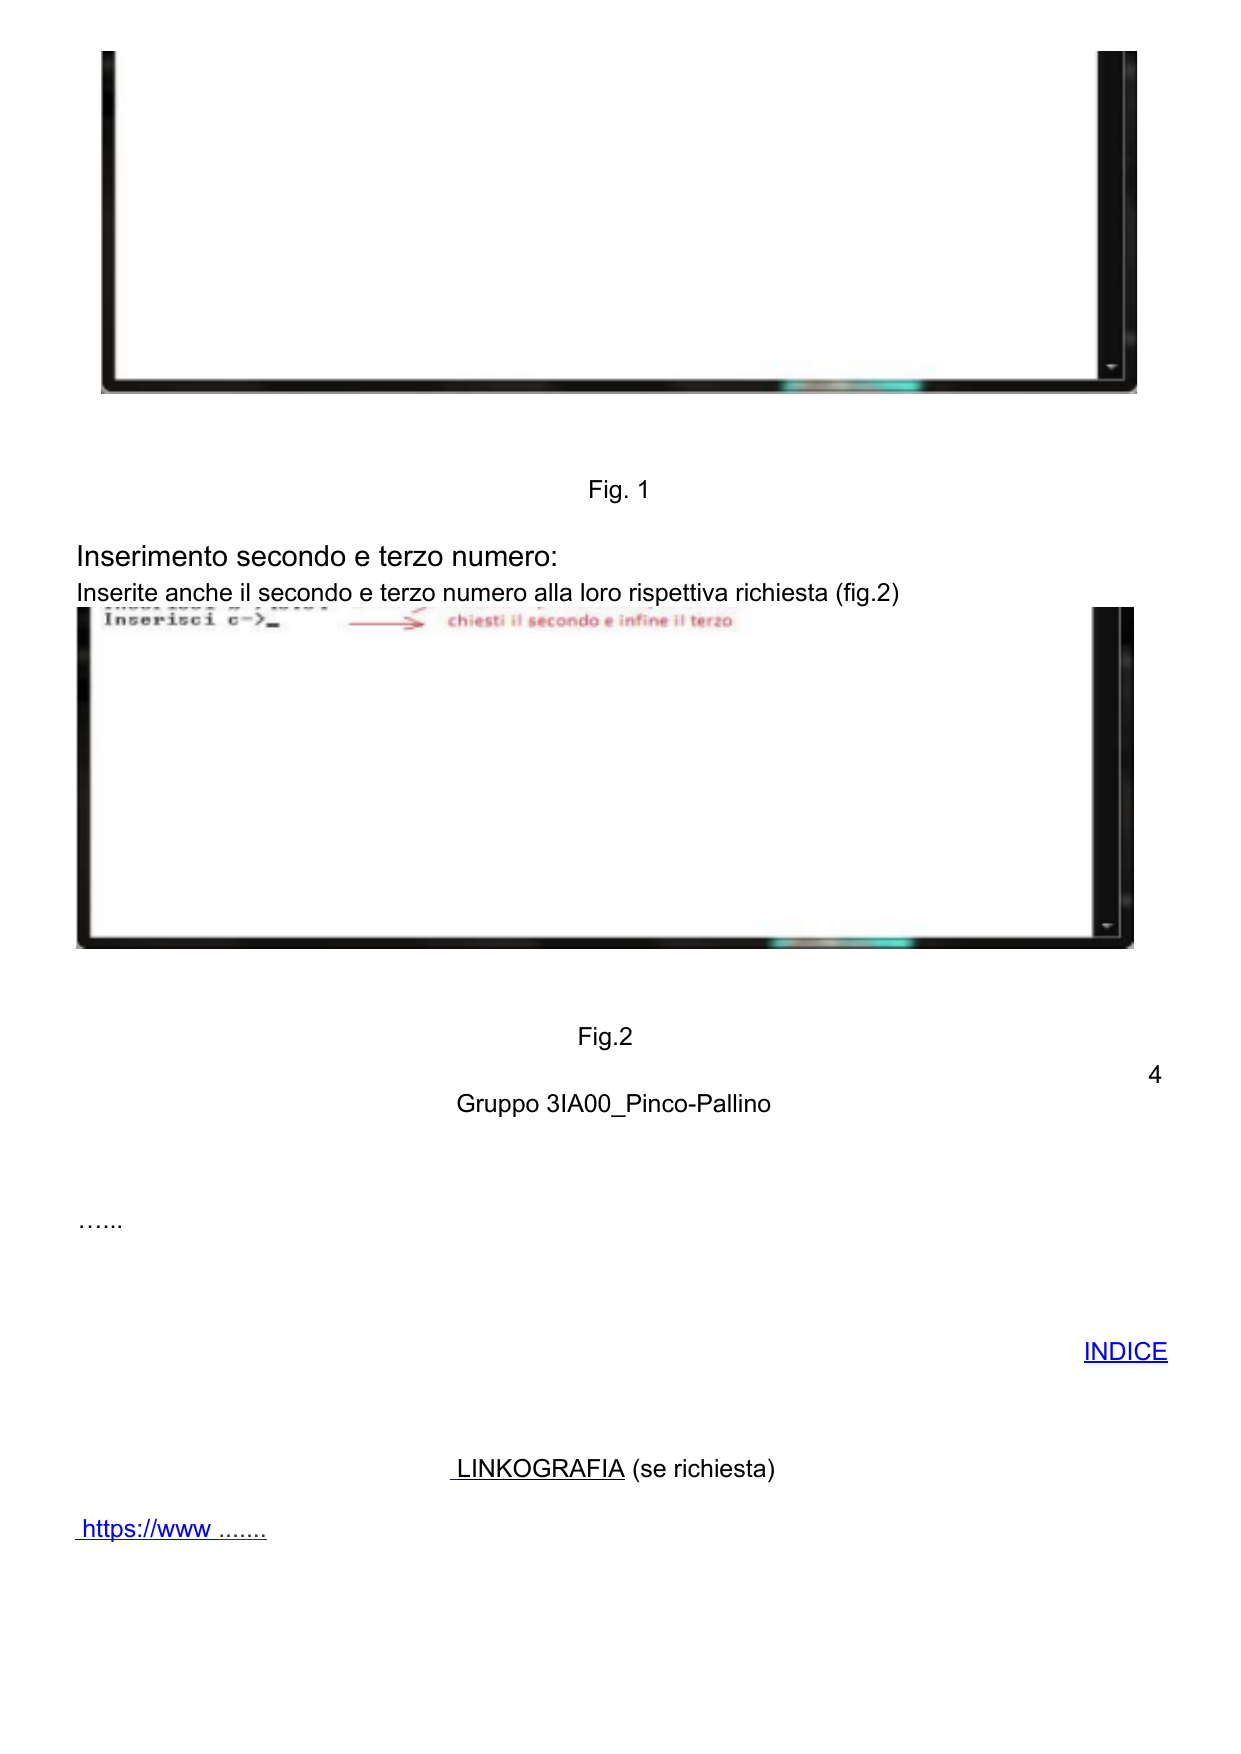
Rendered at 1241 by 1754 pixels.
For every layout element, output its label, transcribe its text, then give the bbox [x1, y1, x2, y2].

text Gruppo 3IA00_Pinco-Pallino [55, 1089, 771, 1118]
text https://www ....... [75, 1514, 1169, 1543]
text …... [77, 1205, 1169, 1234]
text Inserite anche il secondo e terzo numero alla loro rispettiva richiesta (fig.2) [76, 578, 1169, 607]
text INDICE [55, 1337, 1168, 1365]
text Fig.2 [76, 949, 1134, 1051]
picture [76, 607, 1134, 949]
text Inserimento secondo e terzo numero: [76, 539, 1169, 572]
text Fig. 1 [101, 394, 1137, 504]
text 4 [55, 1060, 1162, 1089]
text LINKOGRAFIA (se richiesta) [55, 1454, 775, 1483]
picture [101, 51, 1138, 394]
